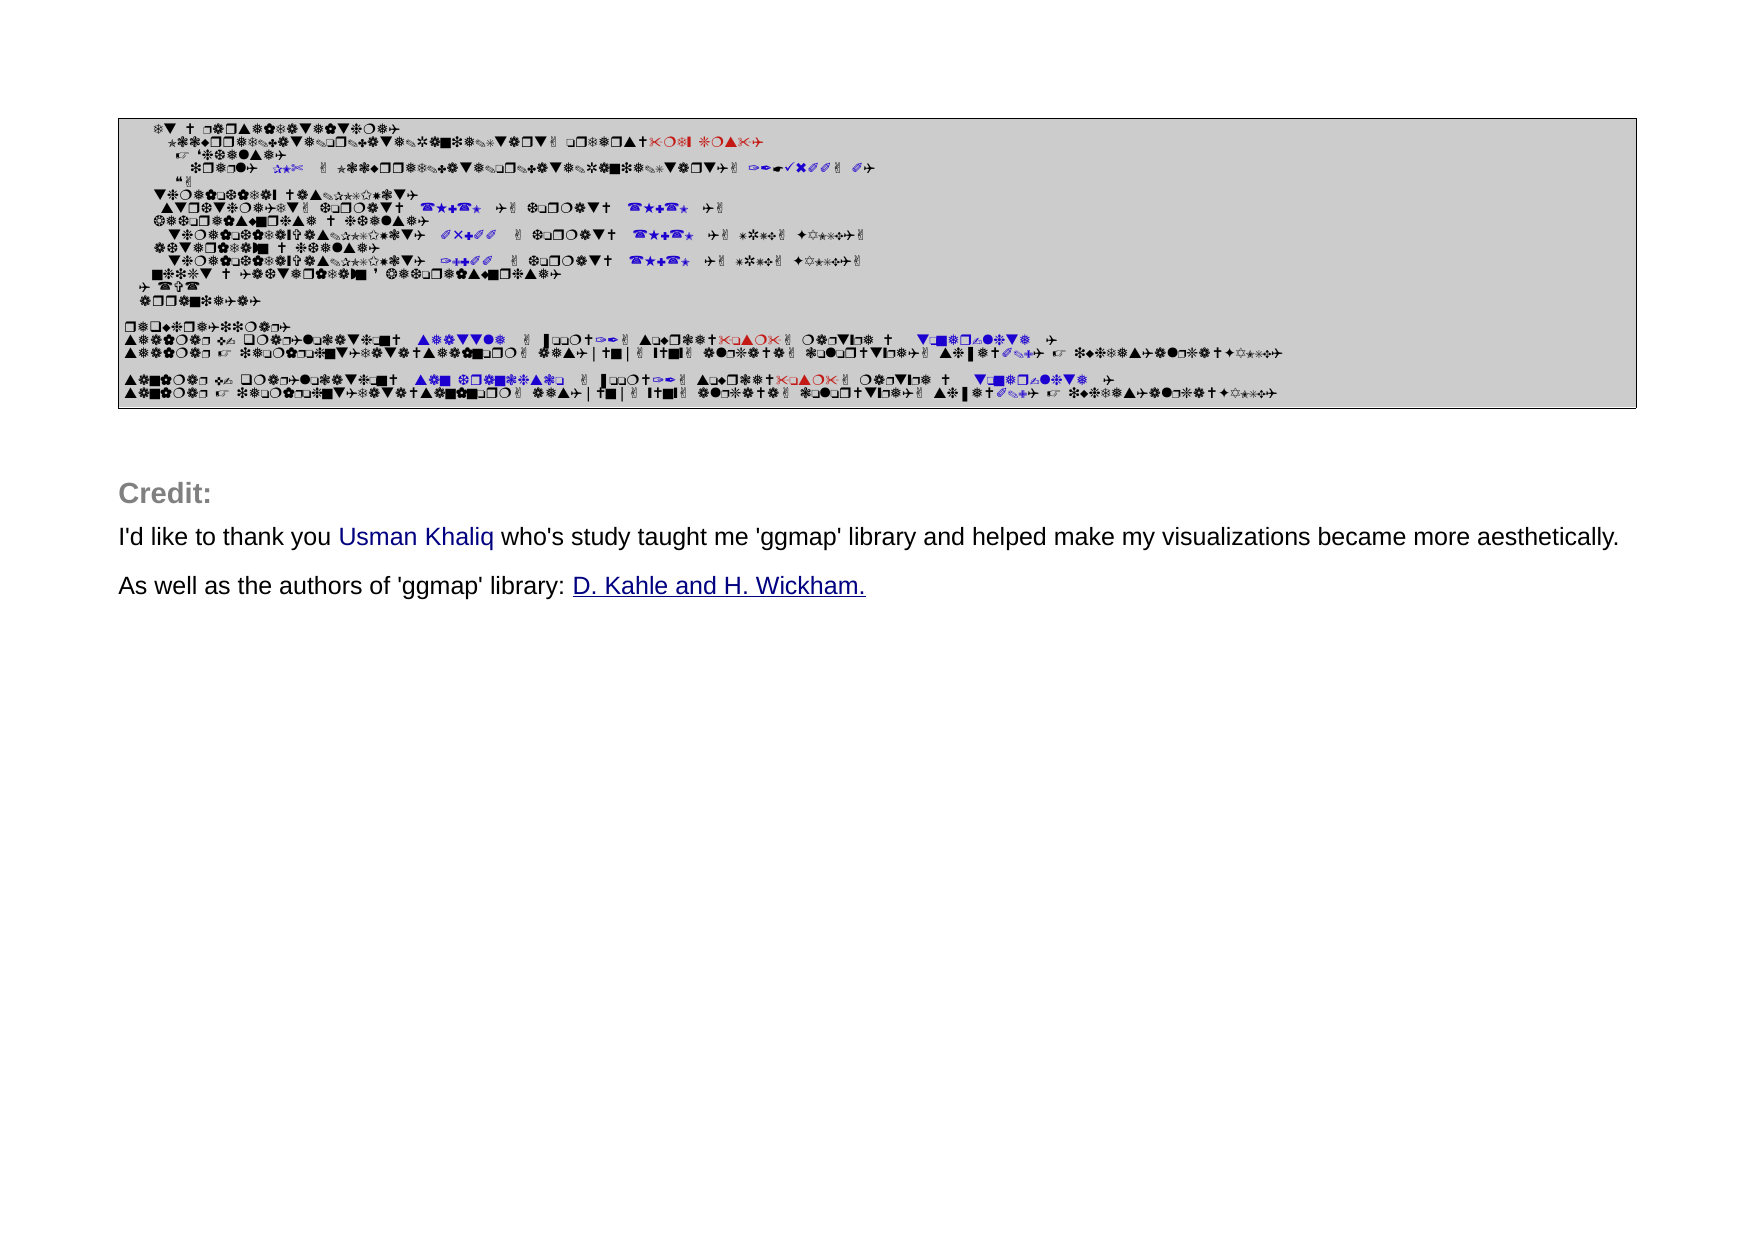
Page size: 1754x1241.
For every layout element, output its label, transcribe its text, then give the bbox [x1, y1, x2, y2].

subtitle Credit: [118, 476, 1636, 509]
text I'd like to thank you Usman Khaliq who's study taught me 'ggmap' library and helped make my visualizations became more aesthetically. [118, 522, 1636, 551]
table_header dt = parse_date_time( Occurred.Date.or.Date.Range.Start, orders="mdy hms") + {ifelse( grepl('PM$', Occurred.Date.or.Date.Range.Start), 12*3600, 0) }, time_of_day =as.POSIXct( strftime(dt, format='%H:%M'), format='%H:%M'), before_sunrise = ifelse( time_of_day>as.POSIXct('05:00', format='%H:%M'), TRUE, FALSE), after_dawn = ifelse( time_of_day>as.POSIXct('19:00', format='%H:%M'), TRUE, FALSE), night = (after_dawn | before_sunrise) ) %>% arrange(a) require(ggmap) sea_map <- qmap(location='seattle', zoom=12, source="osm", maptype = 'toner-lite') sea_map + geom_point(data=sea_norm, aes(x=nx, y=ny, alpha=a, color=type), size=0.9) + guides(alpha=FALSE) san_map <- qmap(location='san francisco', zoom=12, source="osm", maptype = 'toner-lite') san_map + geom_point(data=san_norm, aes(x=nx, y=ny, alpha=a, color=type), size=0.9) + guides(alpha=FALSE) [119, 119, 1636, 407]
text As well as the authors of 'ggmap' library: D. Kahle and H. Wickham. [118, 571, 1636, 600]
